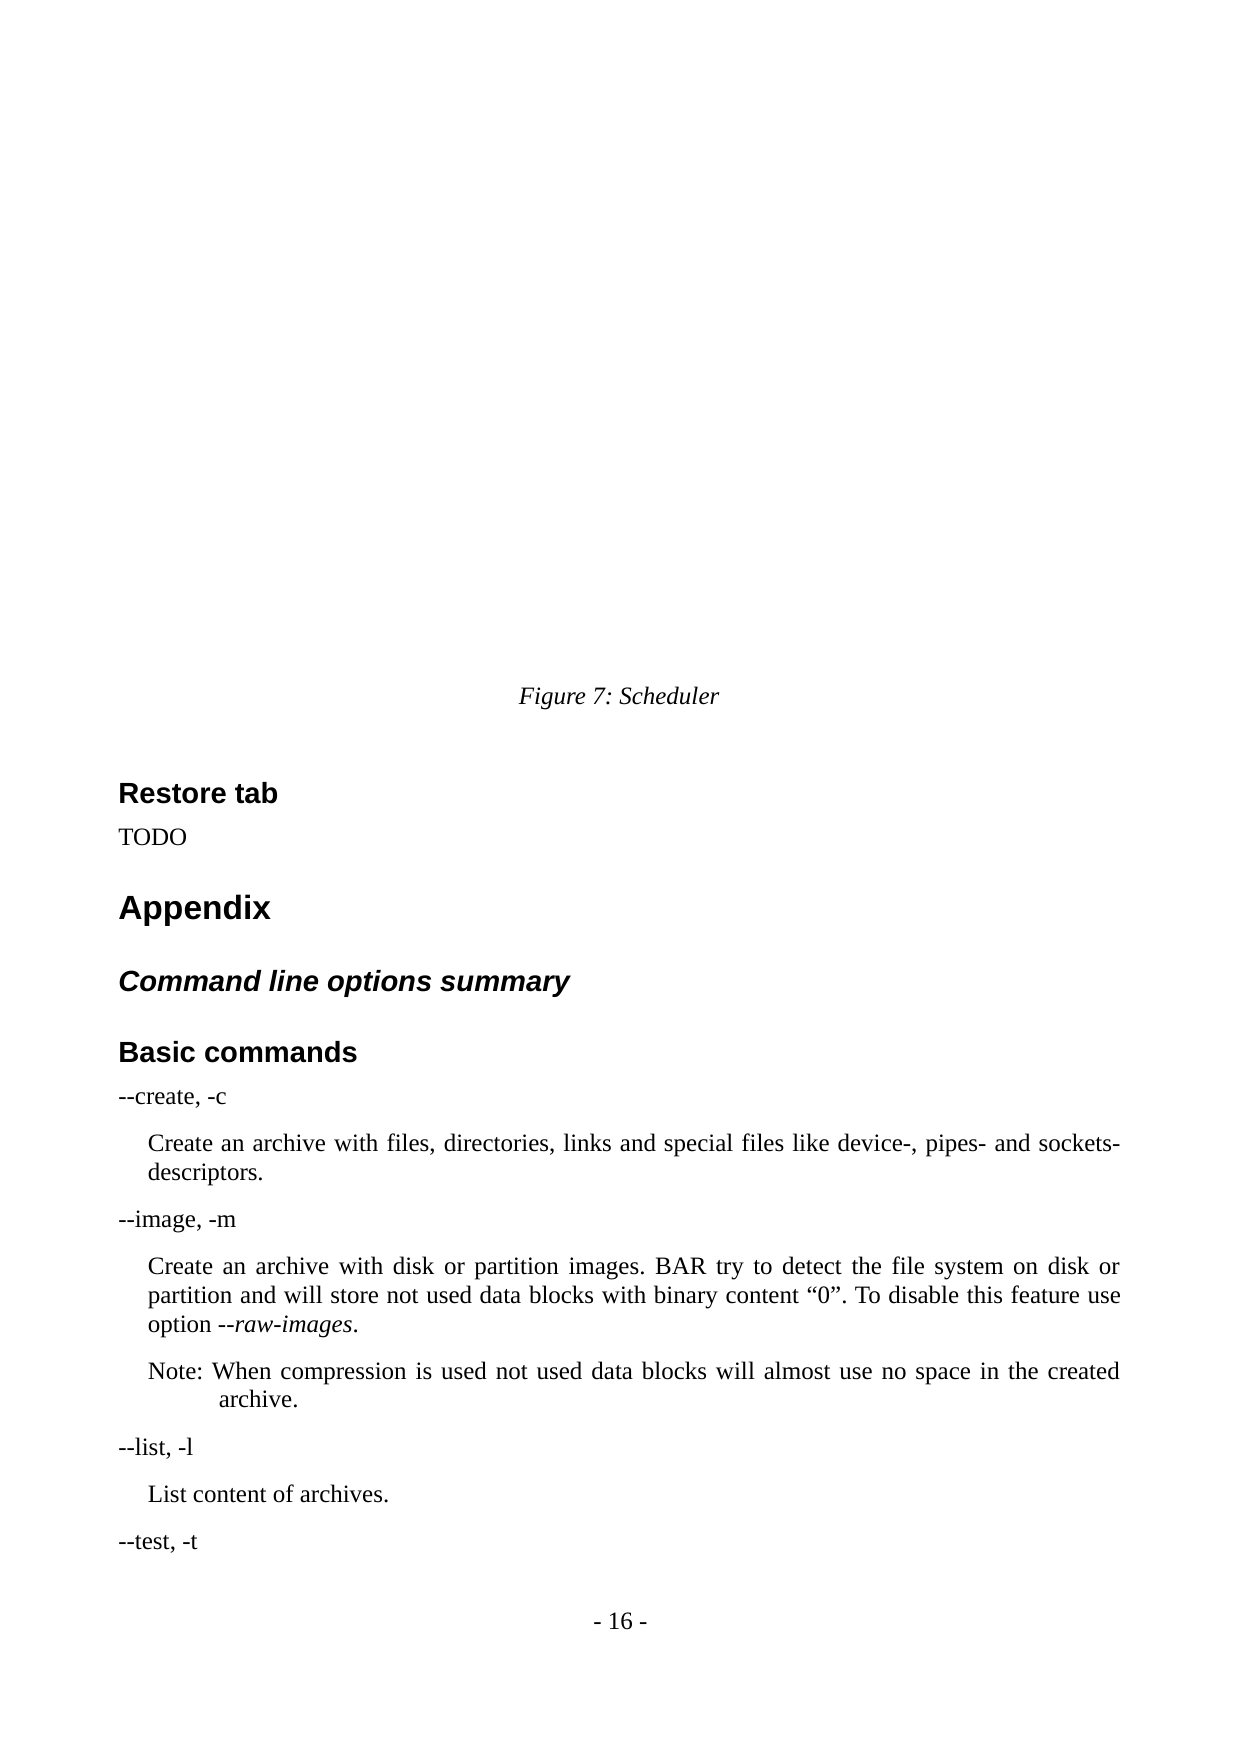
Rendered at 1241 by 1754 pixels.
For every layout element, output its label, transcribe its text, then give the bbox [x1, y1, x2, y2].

text Create an archive with files, directories, links and special files like device-, pipes- and sockets-descriptors. [148, 1128, 1122, 1186]
text Create an archive with disk or partition images. BAR try to detect the file system on disk or partition and will store not used data blocks with binary content “0”. To disable this feature use option ‑‑raw-images. [148, 1251, 1122, 1337]
subtitle Command line options summary [118, 964, 1122, 998]
text Figure 7: Scheduler [291, 131, 949, 709]
text List content of archives. [148, 1479, 1122, 1507]
text Note: When compression is used not used data blocks will almost use no space in the created archive. [148, 1356, 1122, 1413]
title --test, -t [118, 1526, 1122, 1554]
subtitle Appendix [118, 888, 1122, 927]
subtitle Basic commands [118, 1035, 1122, 1069]
title --list, -l [118, 1432, 1122, 1460]
subtitle Restore tab [118, 776, 1122, 809]
text TODO [118, 822, 1122, 851]
title --create, -c [118, 1081, 1122, 1110]
title --image, -m [118, 1204, 1122, 1233]
